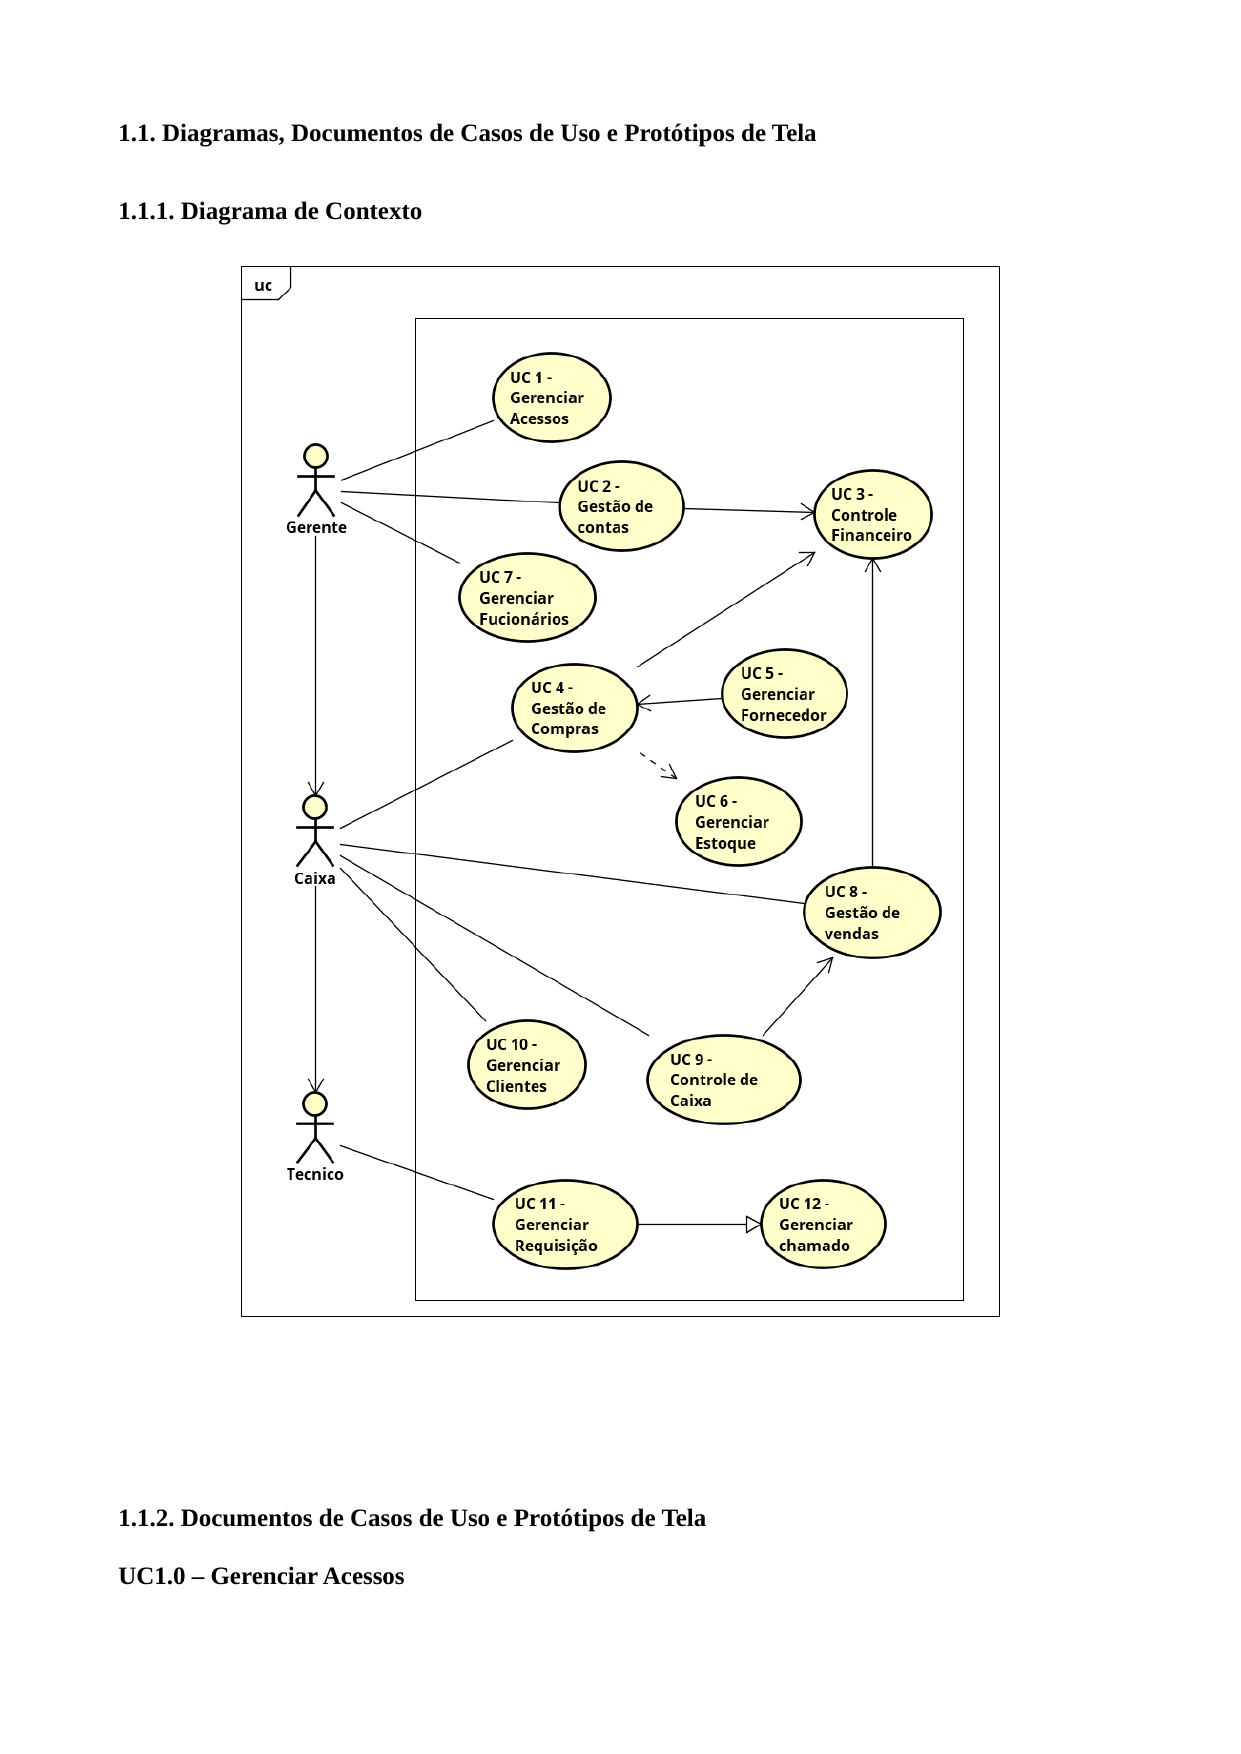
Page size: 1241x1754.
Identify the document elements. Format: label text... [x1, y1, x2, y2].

text UC1.0 – Gerenciar Acessos [118, 1561, 1122, 1589]
text 1.1.2. Documentos de Casos de Uso e Protótipos de Tela [118, 1503, 1122, 1532]
text 1.1.1. Diagrama de Contexto [118, 196, 1122, 225]
picture [228, 253, 1012, 1329]
text 1.1. Diagramas, Documentos de Casos de Uso e Protótipos de Tela [118, 118, 1122, 147]
